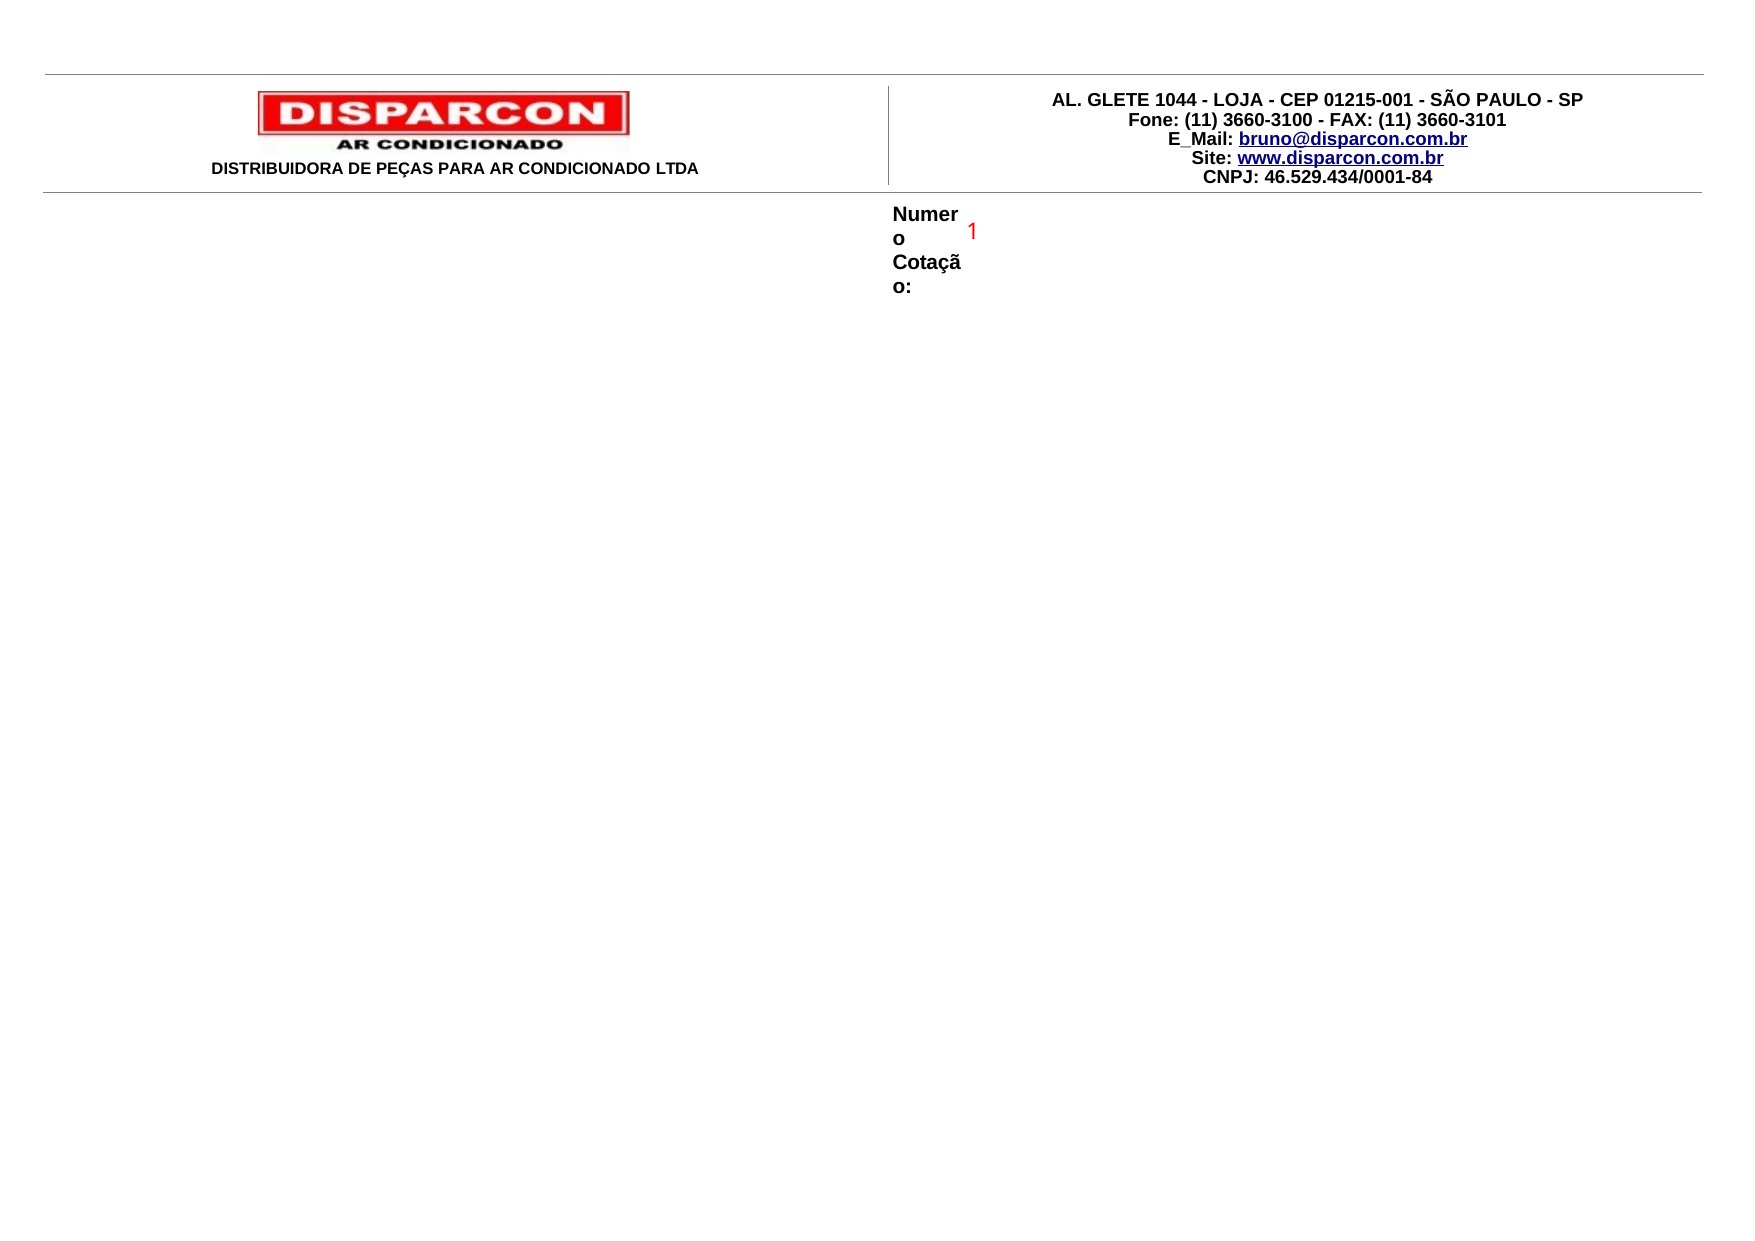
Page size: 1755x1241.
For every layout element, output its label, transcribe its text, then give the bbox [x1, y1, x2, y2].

text Numero Cotação: [892, 202, 962, 298]
text E_Mail: bruno@disparcon.com.br Site: www.disparcon.com.br CNPJ: 46.529.434/0001-84 [1167, 130, 1468, 187]
text DISTRIBUIDORA DE PEÇAS PARA AR CONDICIONADO LTDA [211, 159, 704, 178]
text AL. GLETE 1044 - LOJA - CEP 01215-001 - SÃO PAULO - SP Fone: (11) 3660-3100 - FAX: (11) 3660-3101 [1051, 90, 1583, 130]
